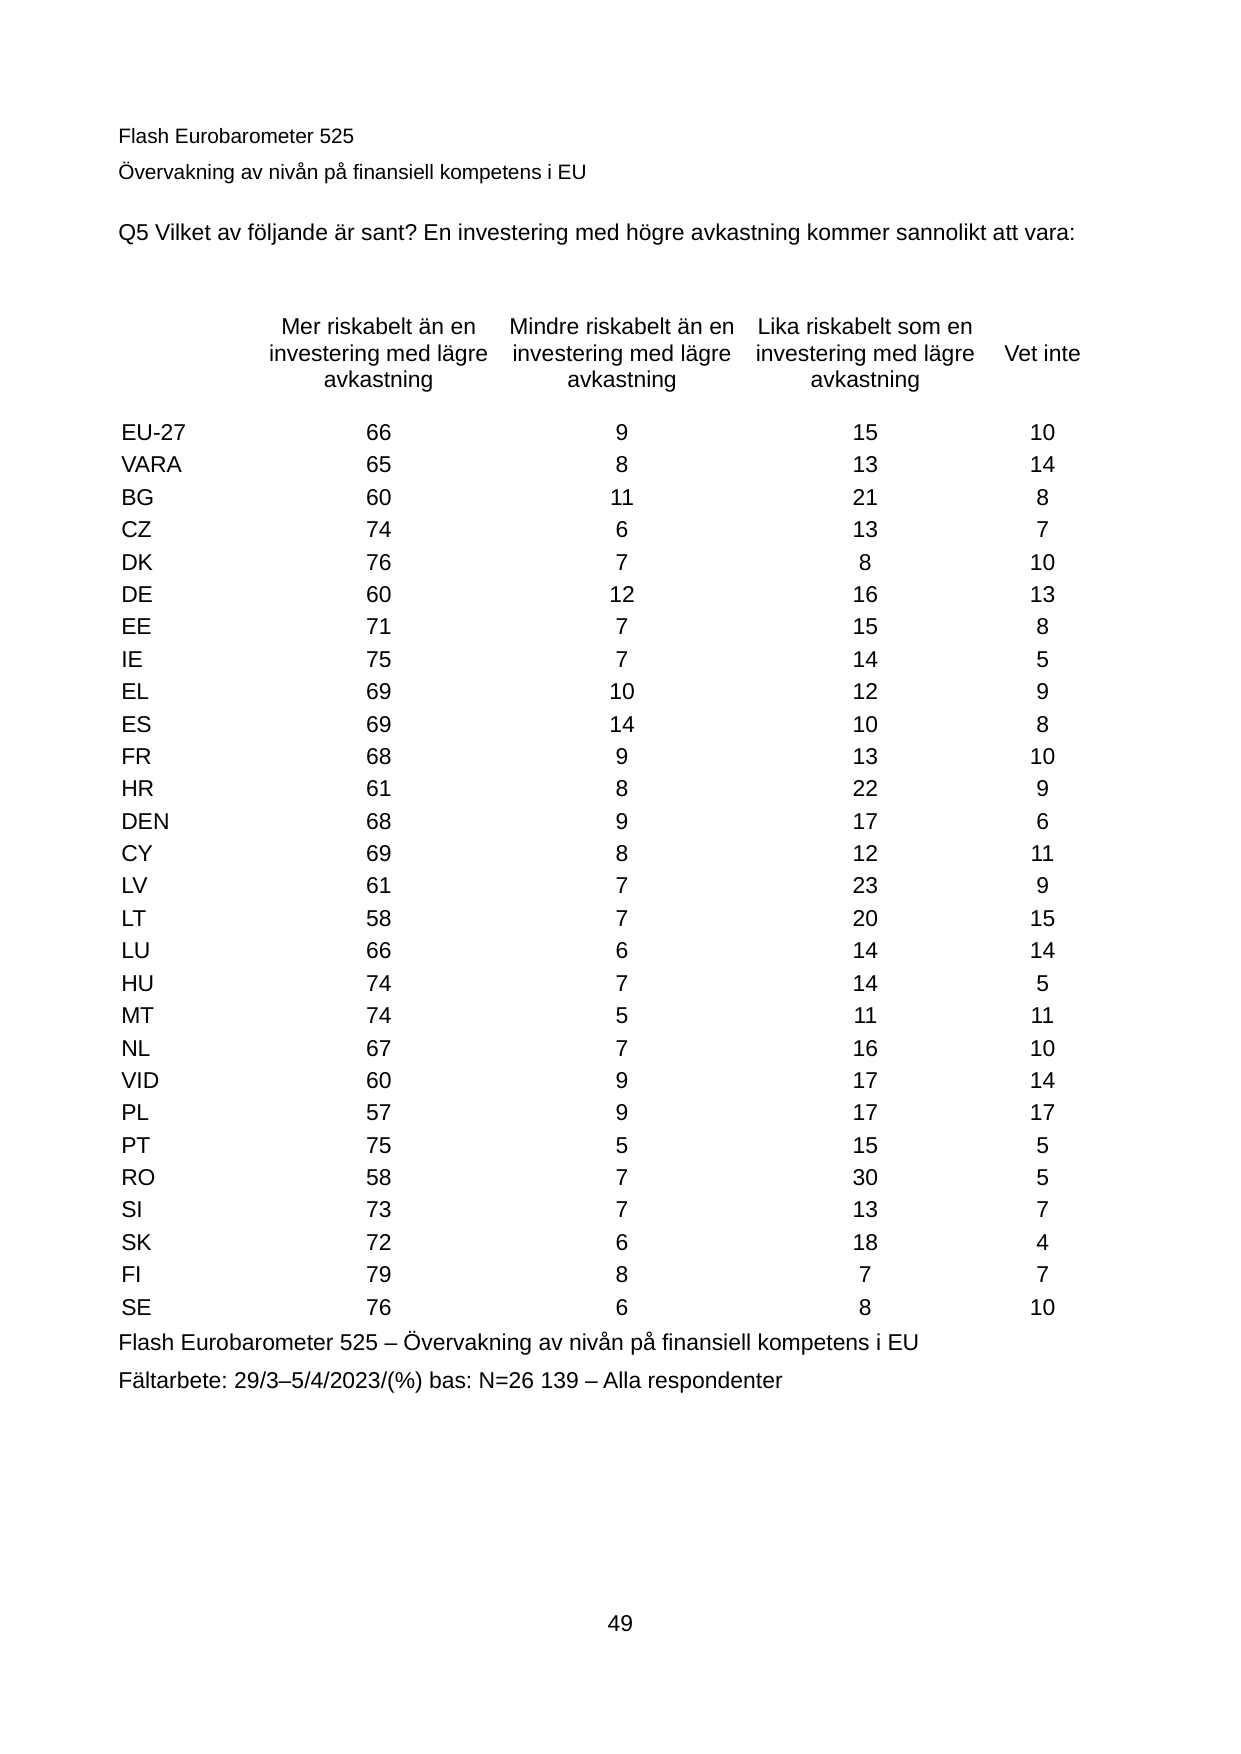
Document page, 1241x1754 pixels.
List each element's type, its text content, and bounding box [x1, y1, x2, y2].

table_cell 13 [744, 1194, 987, 1226]
table_cell 30 [744, 1161, 987, 1193]
table_cell CZ [118, 513, 257, 546]
table_cell 6 [500, 934, 743, 967]
table_cell DEN [118, 805, 257, 837]
table_cell 8 [987, 610, 1098, 643]
table_cell 15 [744, 416, 987, 448]
table_cell EE [118, 610, 257, 643]
table_cell 72 [257, 1226, 500, 1258]
table_cell 7 [500, 546, 743, 578]
table_cell 74 [257, 513, 500, 546]
table_cell 11 [987, 837, 1098, 869]
table_cell 9 [500, 740, 743, 772]
table_cell FI [118, 1258, 257, 1291]
table_cell IE [118, 643, 257, 675]
table_cell 68 [257, 805, 500, 837]
table_cell DK [118, 546, 257, 578]
table_cell 13 [744, 740, 987, 772]
table_cell FR [118, 740, 257, 772]
table_cell 17 [987, 1096, 1098, 1129]
table_cell 17 [744, 1064, 987, 1096]
table_cell 8 [987, 708, 1098, 740]
table_cell 8 [987, 481, 1098, 513]
table_cell 13 [744, 513, 987, 546]
table_cell 7 [744, 1258, 987, 1291]
table_cell PT [118, 1129, 257, 1161]
table_cell 7 [987, 513, 1098, 546]
table_cell 11 [744, 999, 987, 1031]
table_cell 6 [500, 1291, 743, 1323]
table_cell 7 [500, 1194, 743, 1226]
table_cell PL [118, 1096, 257, 1129]
table_cell 8 [500, 772, 743, 805]
table_cell 76 [257, 546, 500, 578]
table_cell 12 [744, 675, 987, 707]
table_cell 9 [500, 1096, 743, 1129]
table_cell 7 [500, 1161, 743, 1193]
table_cell 9 [987, 870, 1098, 902]
table_cell 7 [500, 643, 743, 675]
table_cell 79 [257, 1258, 500, 1291]
table_cell 5 [987, 1161, 1098, 1193]
table_cell BG [118, 481, 257, 513]
table_cell 23 [744, 870, 987, 902]
table_cell 8 [744, 1291, 987, 1323]
table_cell 10 [987, 546, 1098, 578]
table_cell 7 [500, 967, 743, 999]
table_cell 14 [744, 643, 987, 675]
table_cell DE [118, 578, 257, 610]
table_cell 8 [500, 1258, 743, 1291]
table_cell 12 [500, 578, 743, 610]
table_cell 5 [987, 967, 1098, 999]
table_cell VID [118, 1064, 257, 1096]
table_cell 14 [744, 967, 987, 999]
table_cell 10 [987, 416, 1098, 448]
table_cell 17 [744, 805, 987, 837]
table_cell MT [118, 999, 257, 1031]
table_cell 66 [257, 416, 500, 448]
table_cell SI [118, 1194, 257, 1226]
table_cell 20 [744, 902, 987, 934]
table_cell 7 [500, 870, 743, 902]
table_cell 14 [500, 708, 743, 740]
table_cell 22 [744, 772, 987, 805]
table_cell 10 [987, 1031, 1098, 1064]
table_cell 6 [987, 805, 1098, 837]
table_cell 5 [987, 1129, 1098, 1161]
table_cell 73 [257, 1194, 500, 1226]
table_cell HU [118, 967, 257, 999]
table_cell 10 [987, 740, 1098, 772]
table_cell 5 [500, 1129, 743, 1161]
table_cell 67 [257, 1031, 500, 1064]
table_cell 57 [257, 1096, 500, 1129]
text Flash Eurobarometer 525 – Övervakning av nivån på finansiell kompetens i EU [118, 1329, 1122, 1355]
table_cell 76 [257, 1291, 500, 1323]
table_header Mer riskabelt än en investering med lägre avkastning [257, 290, 500, 416]
table_cell 60 [257, 578, 500, 610]
table_cell 5 [500, 999, 743, 1031]
table_cell 10 [744, 708, 987, 740]
table_cell 16 [744, 578, 987, 610]
table_cell 60 [257, 1064, 500, 1096]
table_cell 4 [987, 1226, 1098, 1258]
text Fältarbete: 29/3–5/4/2023/(%) bas: N=26 139 – Alla respondenter [118, 1367, 1122, 1393]
table_cell 69 [257, 675, 500, 707]
table_header [118, 290, 257, 416]
table_cell LV [118, 870, 257, 902]
table_cell 13 [987, 578, 1098, 610]
table_cell 75 [257, 643, 500, 675]
table_cell 75 [257, 1129, 500, 1161]
table_cell 11 [987, 999, 1098, 1031]
table_cell 9 [987, 772, 1098, 805]
table_cell 14 [987, 934, 1098, 967]
table_cell 60 [257, 481, 500, 513]
table_cell ES [118, 708, 257, 740]
table_cell 7 [500, 902, 743, 934]
table_cell HR [118, 772, 257, 805]
table_cell 9 [987, 675, 1098, 707]
table_cell 15 [987, 902, 1098, 934]
table_cell 61 [257, 772, 500, 805]
table_cell 9 [500, 805, 743, 837]
table_cell 13 [744, 448, 987, 481]
table_cell 58 [257, 902, 500, 934]
table_cell 7 [500, 1031, 743, 1064]
table_cell 14 [987, 1064, 1098, 1096]
table_cell 7 [987, 1258, 1098, 1291]
table_cell 61 [257, 870, 500, 902]
table_cell 8 [744, 546, 987, 578]
table_cell EU-27 [118, 416, 257, 448]
text Q5 Vilket av följande är sant? En investering med högre avkastning kommer sannolikt att vara: [118, 219, 1122, 246]
table_cell 10 [500, 675, 743, 707]
table_cell 68 [257, 740, 500, 772]
table_cell 6 [500, 1226, 743, 1258]
table_cell 15 [744, 610, 987, 643]
table_cell NL [118, 1031, 257, 1064]
table_cell 12 [744, 837, 987, 869]
table_cell 14 [987, 448, 1098, 481]
table_cell 6 [500, 513, 743, 546]
table_cell 18 [744, 1226, 987, 1258]
table_header Vet inte [987, 290, 1098, 416]
table_cell SE [118, 1291, 257, 1323]
table_cell EL [118, 675, 257, 707]
table_cell 8 [500, 448, 743, 481]
table_cell 21 [744, 481, 987, 513]
table_cell VARA [118, 448, 257, 481]
table_cell 65 [257, 448, 500, 481]
table_cell 74 [257, 999, 500, 1031]
table_cell 17 [744, 1096, 987, 1129]
table_cell 74 [257, 967, 500, 999]
table_cell SK [118, 1226, 257, 1258]
table_cell 58 [257, 1161, 500, 1193]
table_header Mindre riskabelt än en investering med lägre avkastning [500, 290, 743, 416]
table_cell 10 [987, 1291, 1098, 1323]
table_cell 69 [257, 837, 500, 869]
table_cell 7 [500, 610, 743, 643]
table_cell LT [118, 902, 257, 934]
table_cell 15 [744, 1129, 987, 1161]
table_header Lika riskabelt som en investering med lägre avkastning [744, 290, 987, 416]
table_cell 5 [987, 643, 1098, 675]
table_cell 16 [744, 1031, 987, 1064]
table_cell 69 [257, 708, 500, 740]
table_cell 8 [500, 837, 743, 869]
table_cell 14 [744, 934, 987, 967]
table_cell 9 [500, 1064, 743, 1096]
table_cell RO [118, 1161, 257, 1193]
table_cell LU [118, 934, 257, 967]
table_cell CY [118, 837, 257, 869]
table_cell 7 [987, 1194, 1098, 1226]
table_cell 11 [500, 481, 743, 513]
table_cell 66 [257, 934, 500, 967]
table_cell 9 [500, 416, 743, 448]
table_cell 71 [257, 610, 500, 643]
